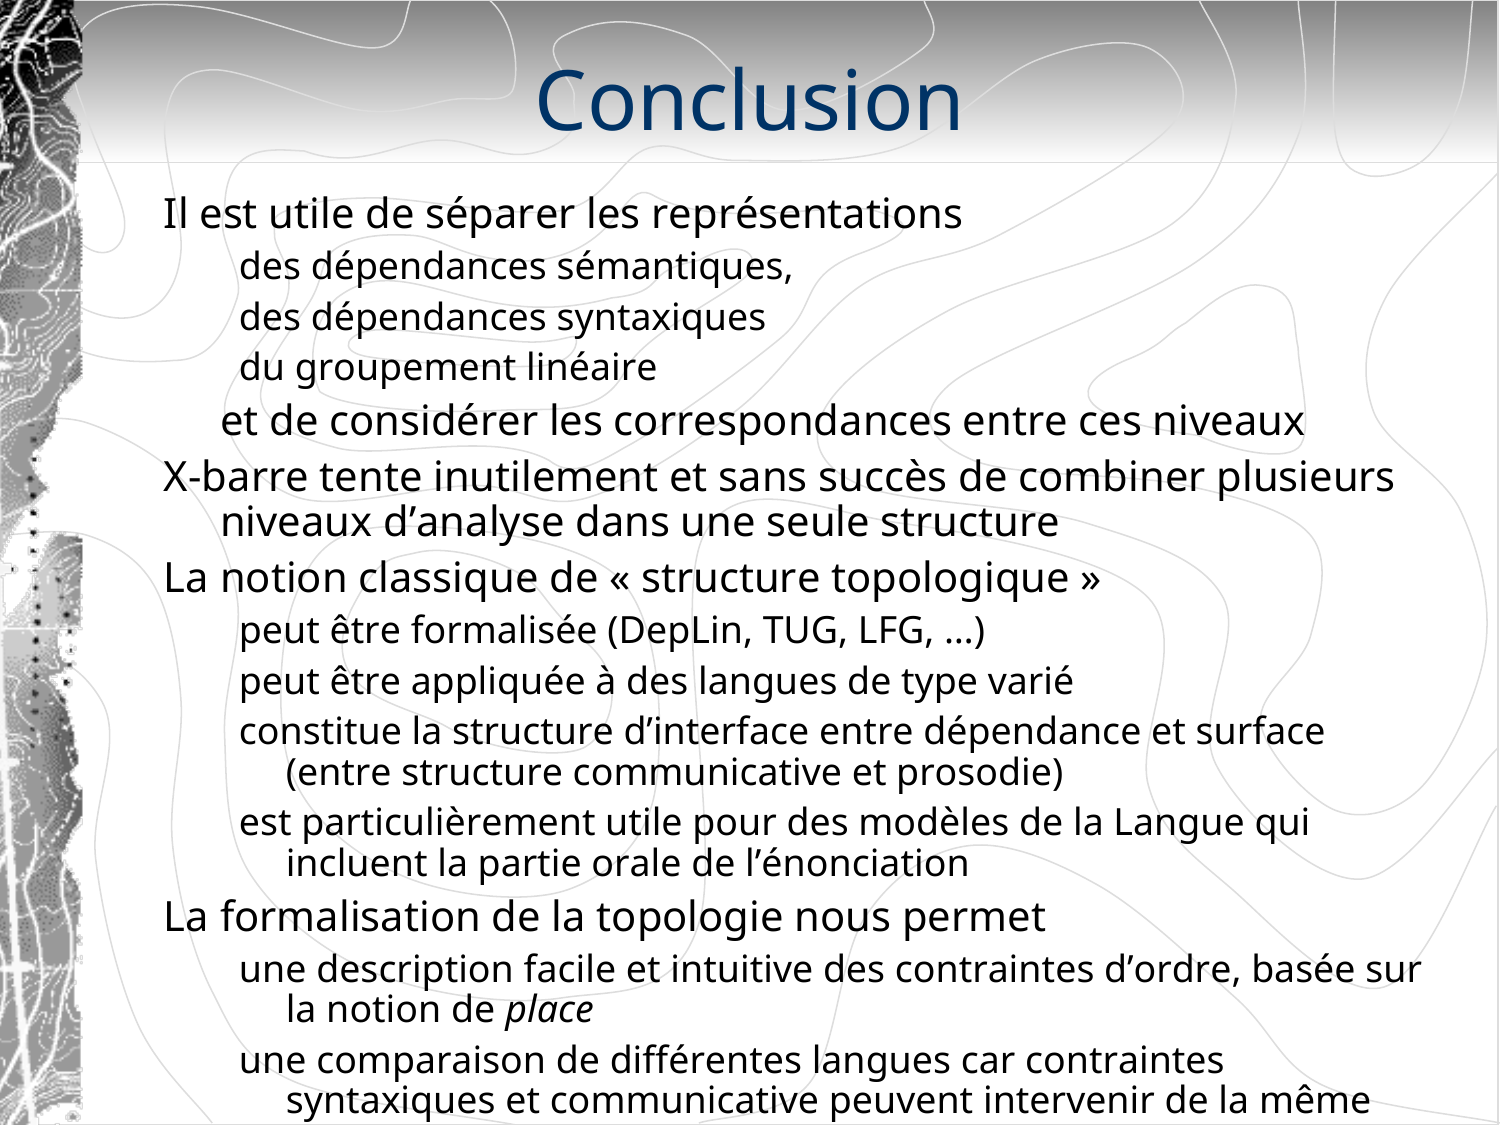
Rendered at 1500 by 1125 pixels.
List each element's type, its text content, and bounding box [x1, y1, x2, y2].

text_box Il est utile de séparer les représentations des dépendances sémantiques, des dépendances syntaxiques du groupement linéaire et de considérer les correspondances entre ces niveaux X-barre tente inutilement et sans succès de combiner plusieurs niveaux d’analyse dans une seule structure La notion classique de « structure topologique » peut être formalisée (DepLin, TUG, LFG, …) peut être appliquée à des langues de type varié constitue la structure d’interface entre dépendance et surface (entre structure communicative et prosodie) est particulièrement utile pour des modèles de la Langue qui incluent la partie orale de l’énonciation La formalisation de la topologie nous permet une description facile et intuitive des contraintes d’ordre, basée sur la notion de place une comparaison de différentes langues car contraintes syntaxiques et communicative peuvent intervenir de la même manière [149, 184, 1460, 988]
title Conclusion [75, 40, 1426, 157]
